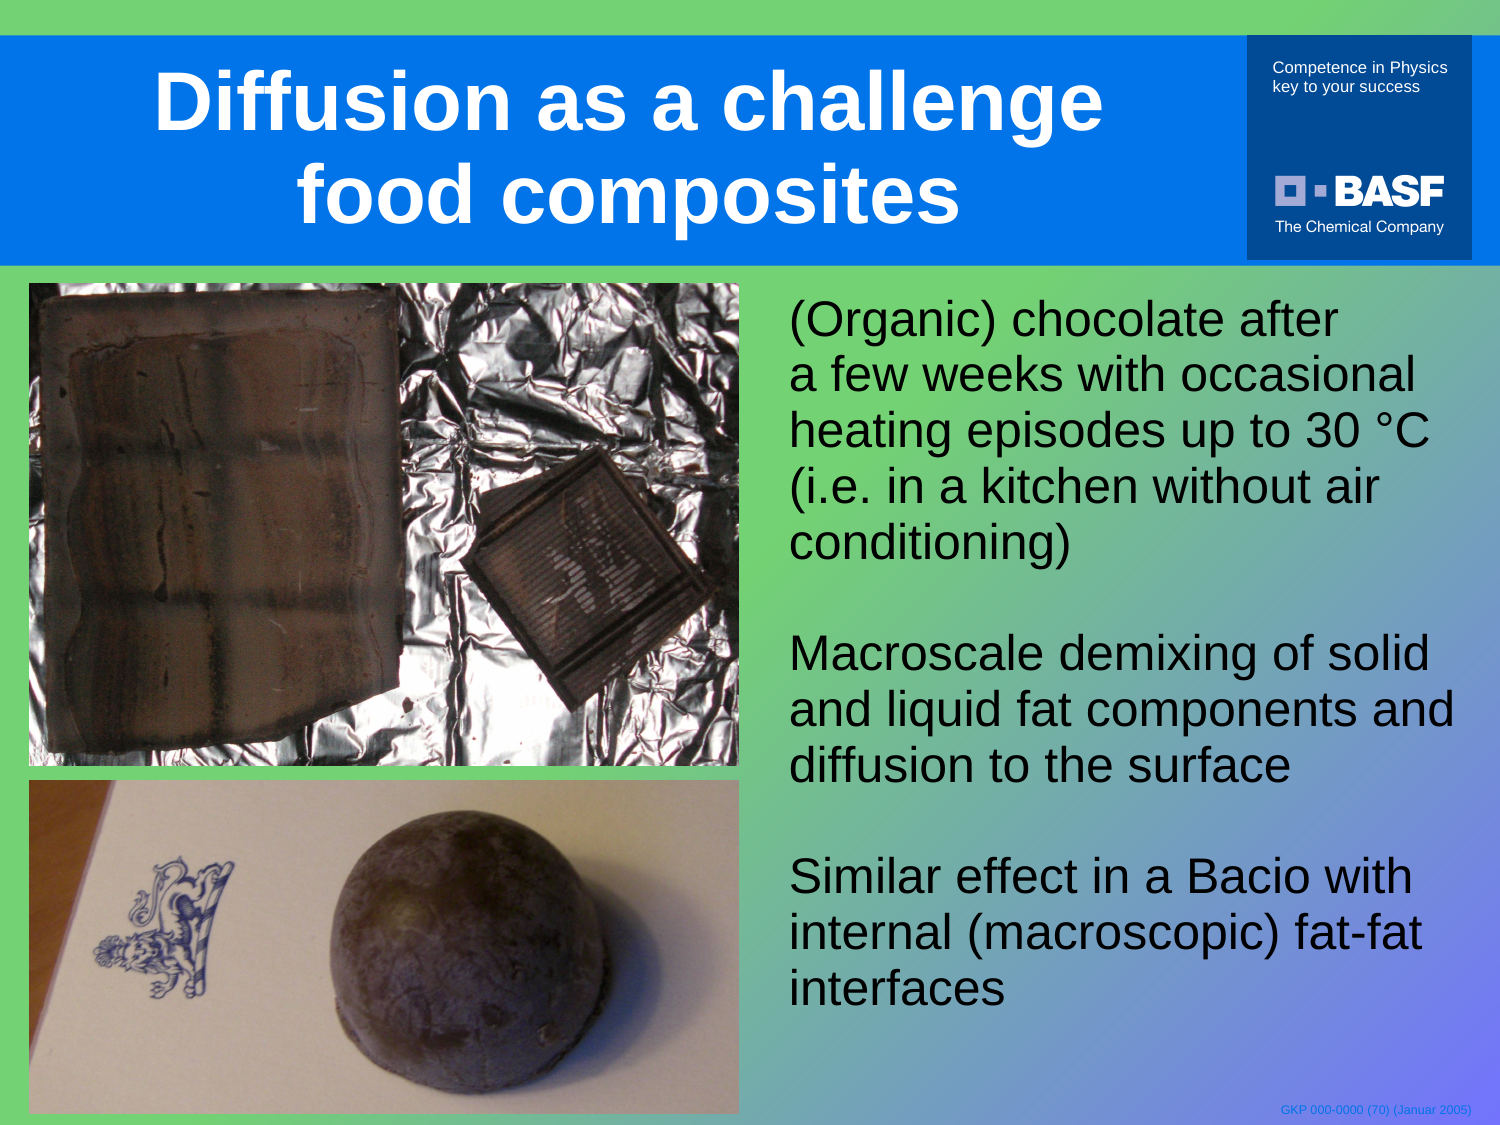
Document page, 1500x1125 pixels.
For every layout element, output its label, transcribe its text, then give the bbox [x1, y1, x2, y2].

title Going micro and nano: approaching the apparent dwarf [1438, 1063, 1500, 1125]
title Diffusion as a challenge food composites [27, 54, 1232, 246]
picture [1247, 35, 1472, 260]
picture [29, 780, 739, 1114]
text_box (Organic) chocolate after a few weeks with occasional heating episodes up to 30 °C (i.e. in a kitchen without air conditioning) Macroscale demixing of solid and liquid fat components and diffusion to the surface Similar effect in a Bacio with internal (macroscopic) fat-fat interfaces [774, 283, 1485, 1024]
picture [29, 283, 739, 766]
